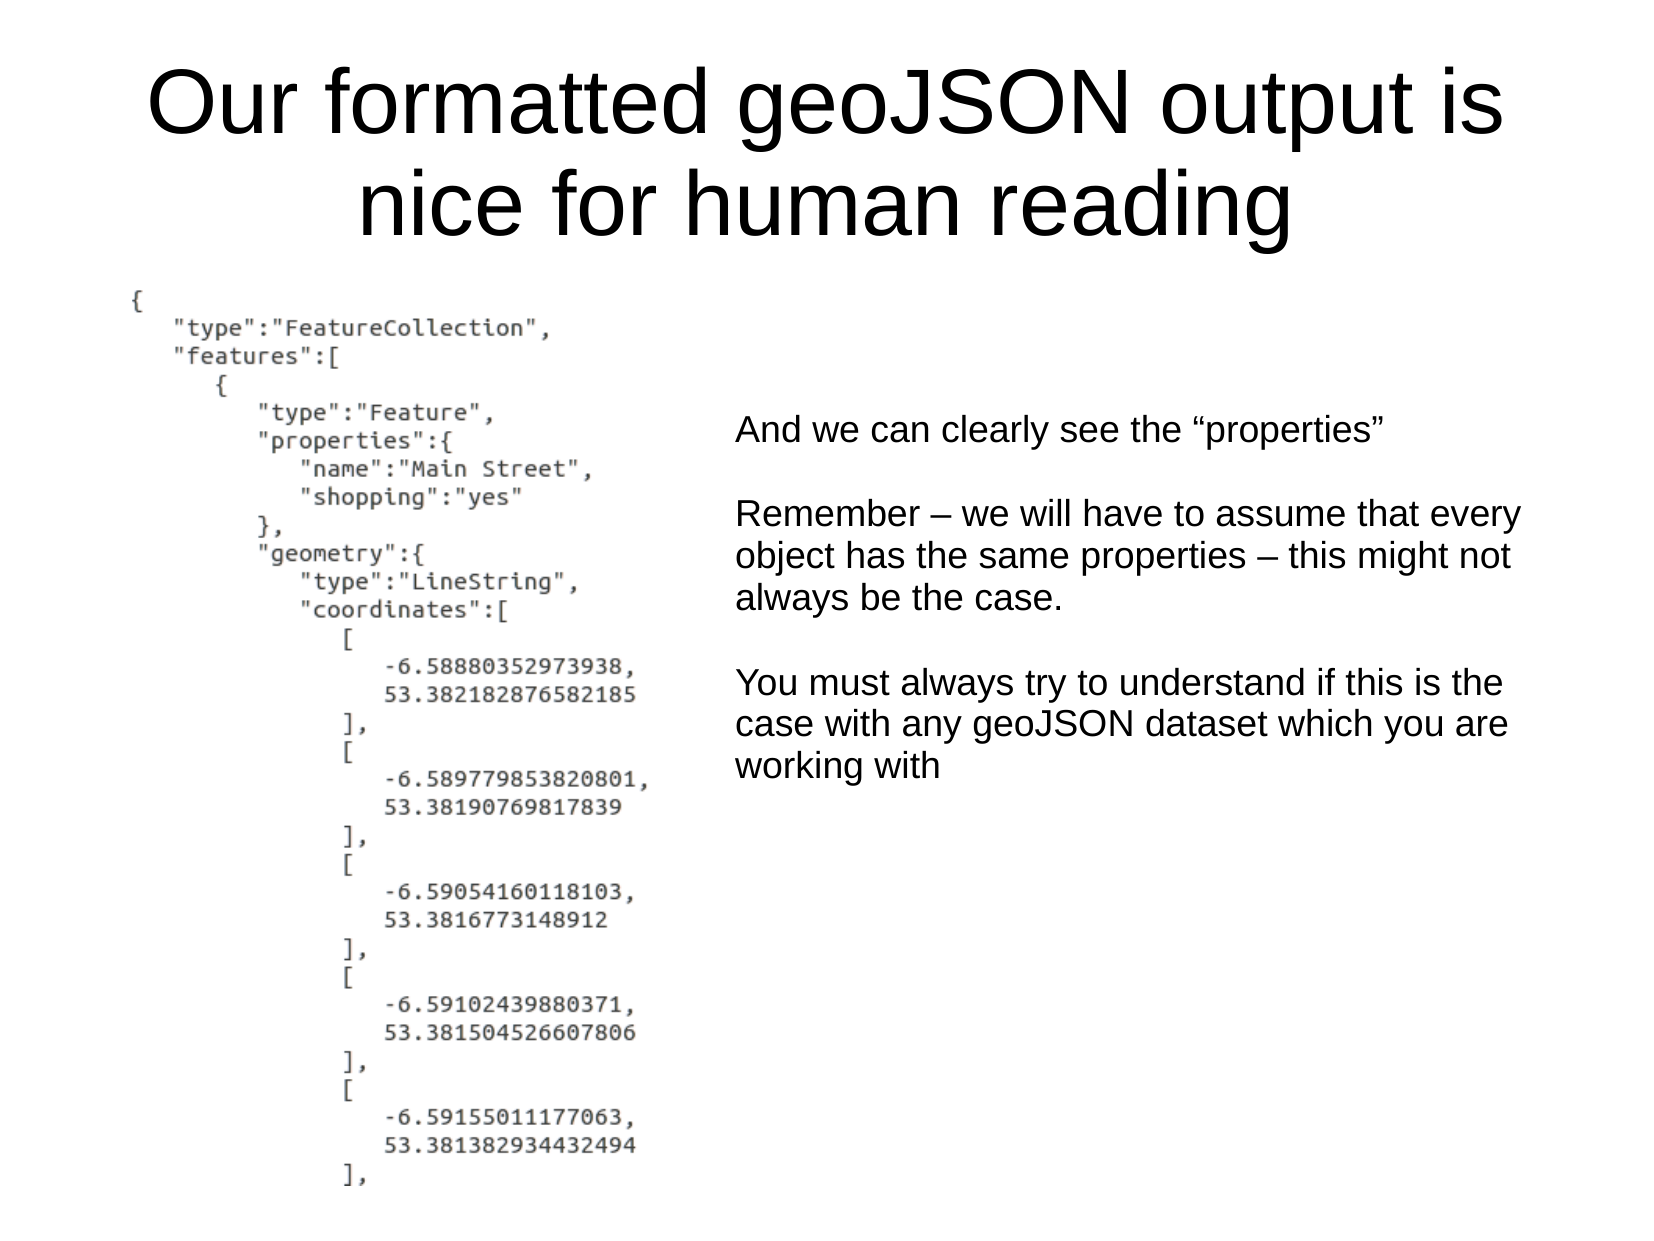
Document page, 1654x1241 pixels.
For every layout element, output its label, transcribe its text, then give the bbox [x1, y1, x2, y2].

title Our formatted geoJSON output is nice for human reading [82, 49, 1571, 257]
text_box And we can clearly see the “properties” Remember – we will have to assume that every object has the same properties – this might not always be the case. You must always try to understand if this is the case with any geoJSON dataset which you are working with [720, 401, 1571, 795]
picture [132, 286, 1547, 1186]
